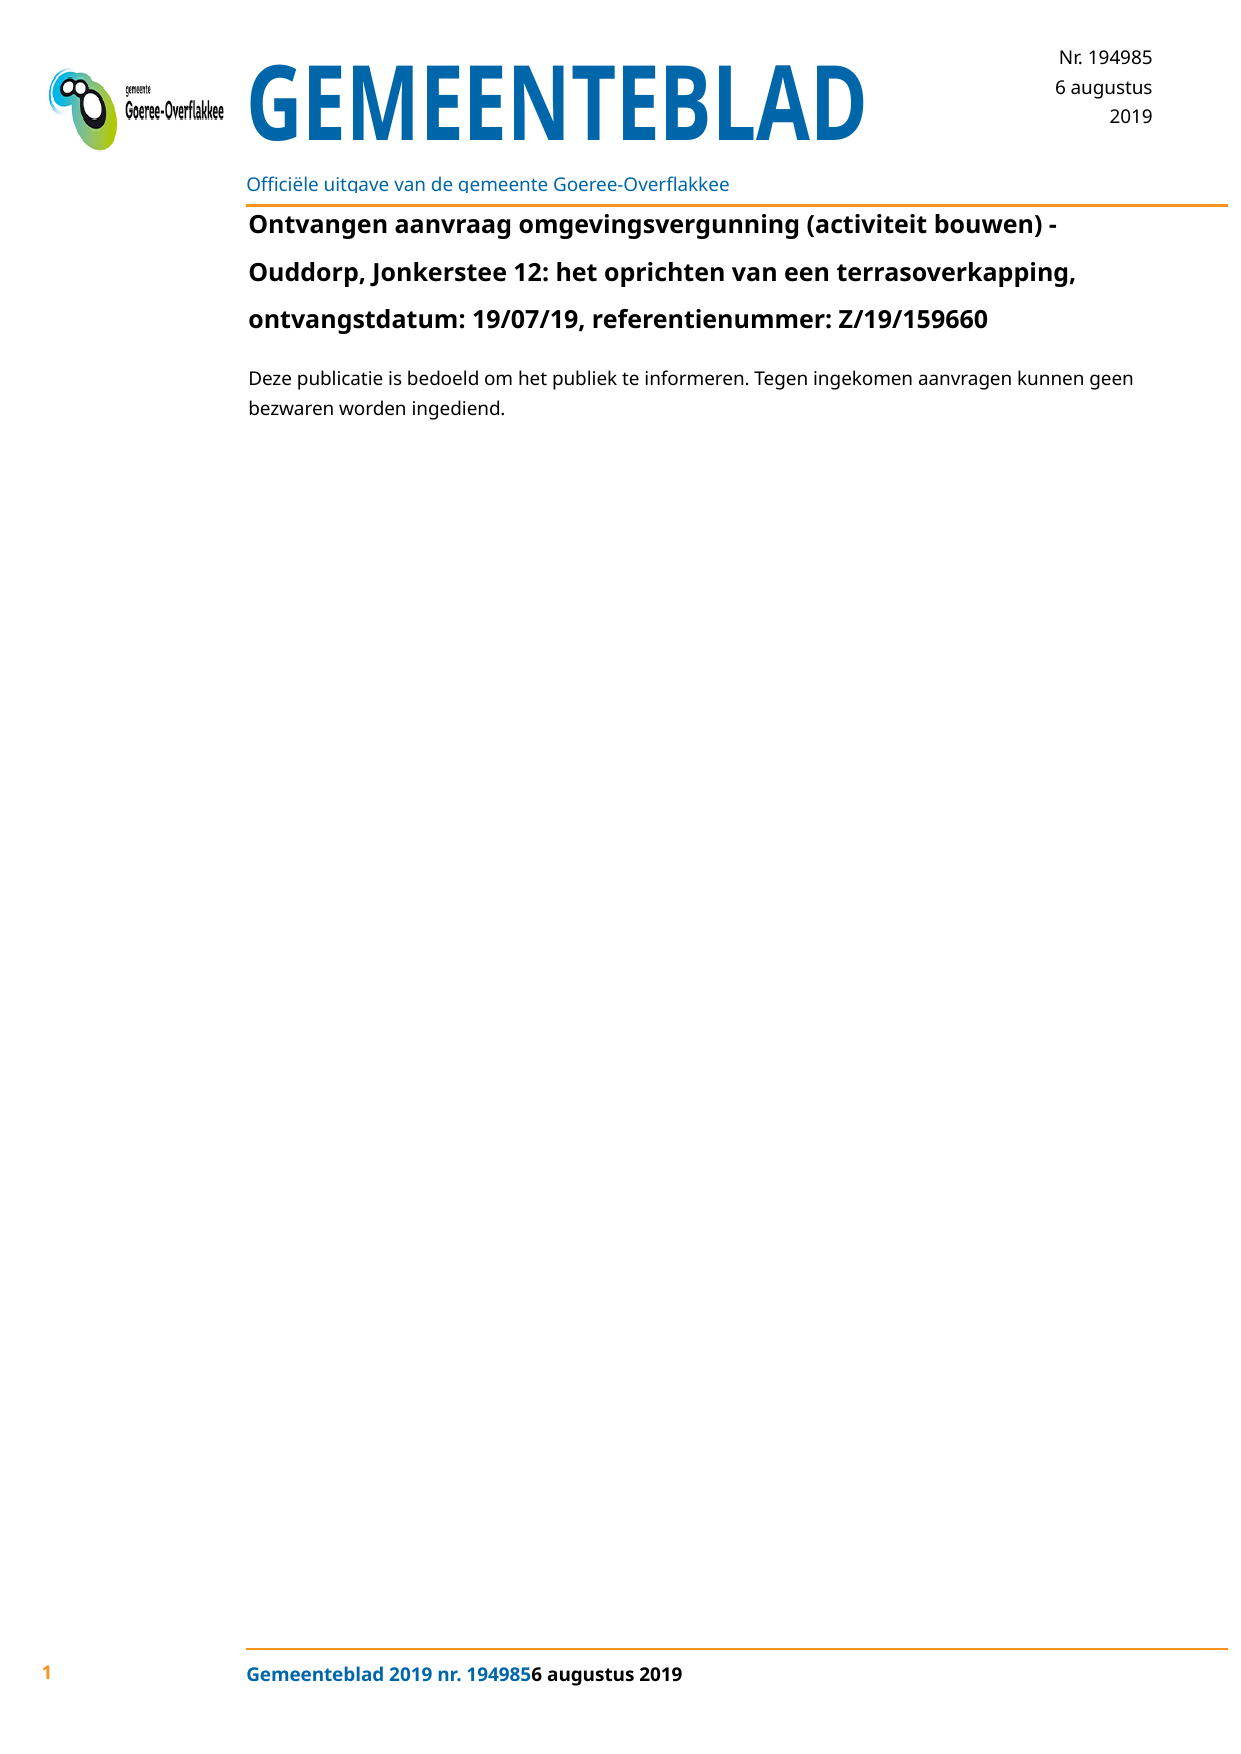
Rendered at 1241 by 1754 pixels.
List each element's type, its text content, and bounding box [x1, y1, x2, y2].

picture [41, 47, 231, 172]
text Ontvangen aanvraag omgevingsvergunning (activiteit bouwen) - Ouddorp, Jonkerstee 12: het oprichten van een terrasoverkapping, ontvangstdatum: 19/07/19, referentienummer: Z/19/159660 [248, 207, 1152, 336]
text Deze publicatie is bedoeld om het publiek te informeren. Tegen ingekomen aanvragen kunnen geen bezwaren worden ingediend. [248, 366, 1152, 421]
